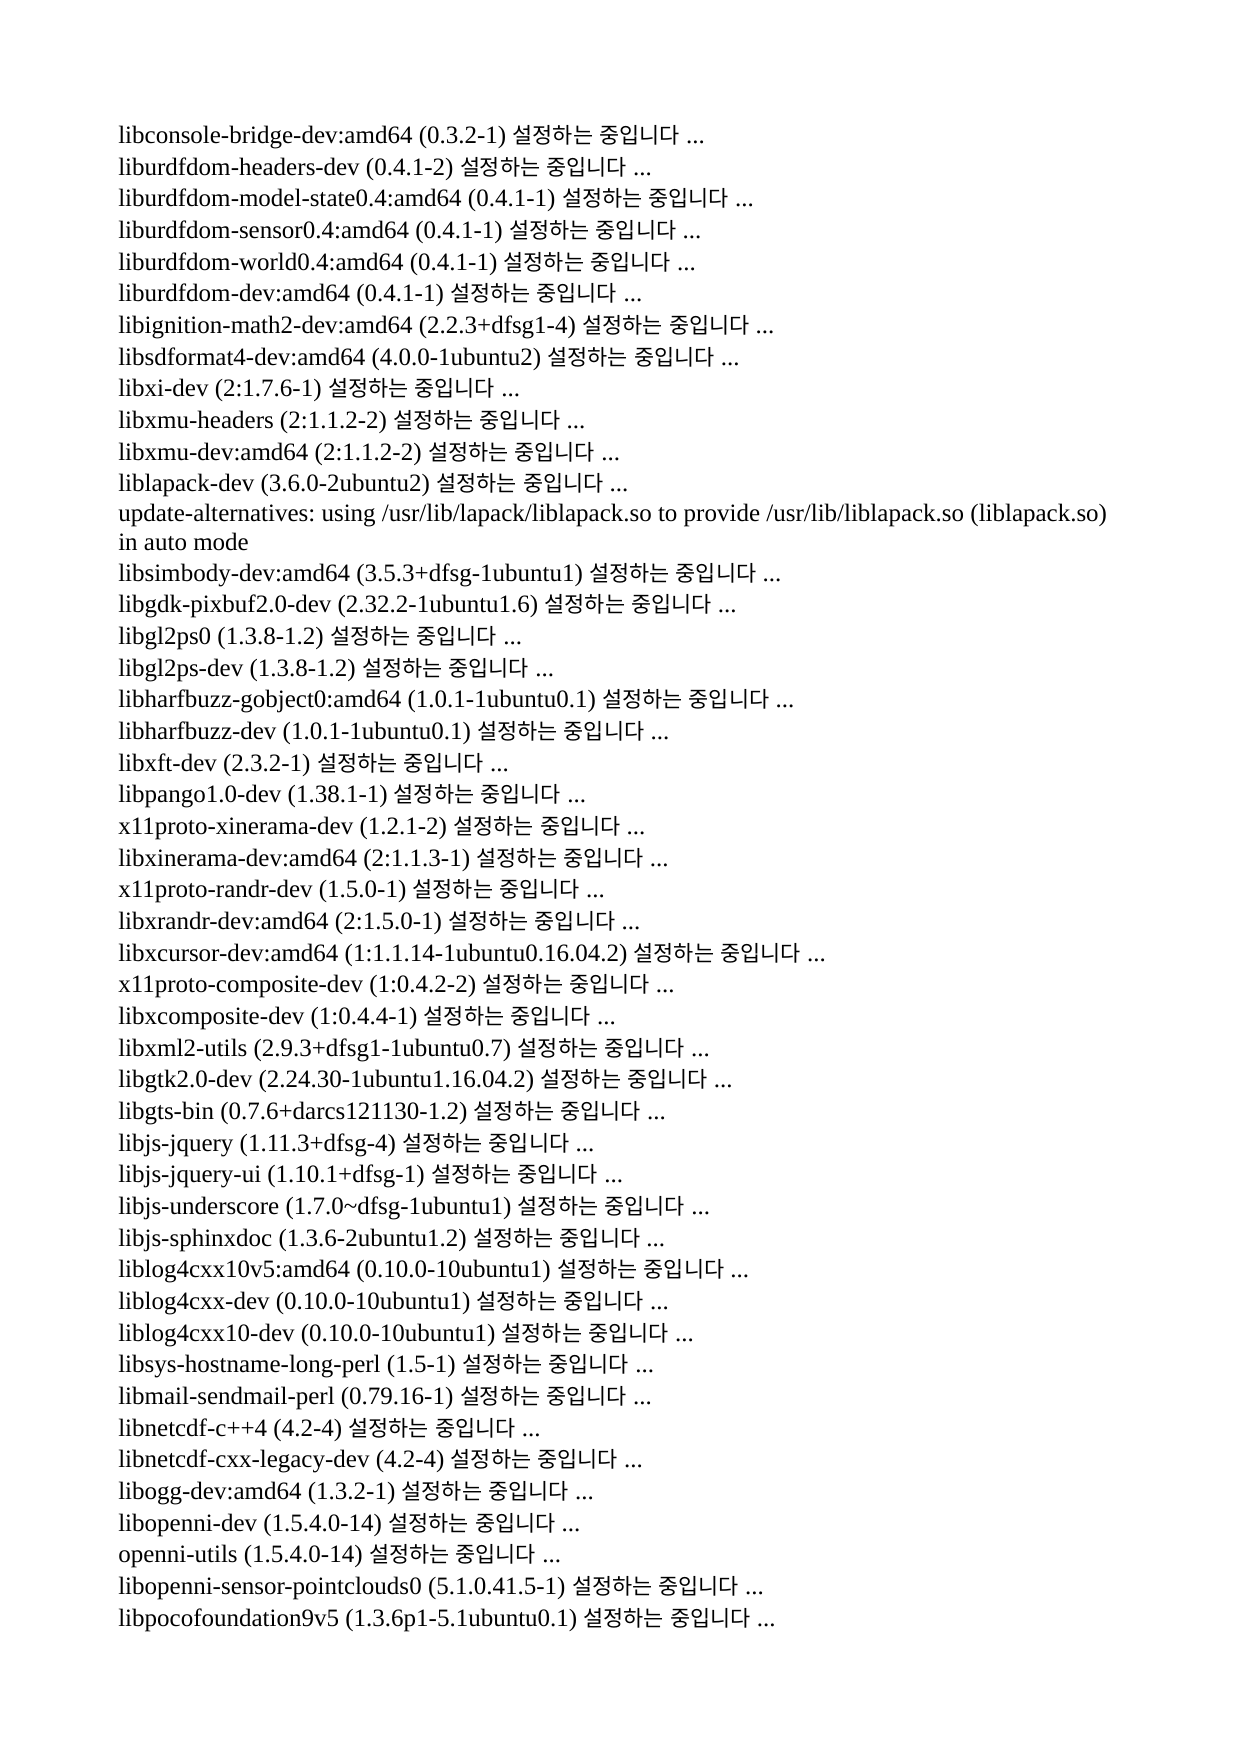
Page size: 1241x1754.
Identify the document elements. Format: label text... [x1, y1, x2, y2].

text libjs-jquery (1.11.3+dfsg-4) 설정하는 중입니다 ... [118, 1126, 1122, 1157]
text liblapack-dev (3.6.0-2ubuntu2) 설정하는 중입니다 ... [118, 466, 1122, 498]
text libpango1.0-dev (1.38.1-1) 설정하는 중입니다 ... [118, 777, 1122, 809]
text liburdfdom-sensor0.4:amd64 (0.4.1-1) 설정하는 중입니다 ... [118, 213, 1122, 245]
text liblog4cxx10-dev (0.10.0-10ubuntu1) 설정하는 중입니다 ... [118, 1316, 1122, 1347]
text libogg-dev:amd64 (1.3.2-1) 설정하는 중입니다 ... [118, 1474, 1122, 1506]
text libmail-sendmail-perl (0.79.16-1) 설정하는 중입니다 ... [118, 1379, 1122, 1411]
text libnetcdf-cxx-legacy-dev (4.2-4) 설정하는 중입니다 ... [118, 1442, 1122, 1474]
text libsdformat4-dev:amd64 (4.0.0-1ubuntu2) 설정하는 중입니다 ... [118, 340, 1122, 371]
text libgtk2.0-dev (2.24.30-1ubuntu1.16.04.2) 설정하는 중입니다 ... [118, 1062, 1122, 1094]
text libharfbuzz-dev (1.0.1-1ubuntu0.1) 설정하는 중입니다 ... [118, 714, 1122, 746]
text libjs-sphinxdoc (1.3.6-2ubuntu1.2) 설정하는 중입니다 ... [118, 1221, 1122, 1252]
text libignition-math2-dev:amd64 (2.2.3+dfsg1-4) 설정하는 중입니다 ... [118, 308, 1122, 340]
text libxmu-headers (2:1.1.2-2) 설정하는 중입니다 ... [118, 403, 1122, 435]
text libjs-underscore (1.7.0~dfsg-1ubuntu1) 설정하는 중입니다 ... [118, 1189, 1122, 1221]
text libxmu-dev:amd64 (2:1.1.2-2) 설정하는 중입니다 ... [118, 435, 1122, 466]
text libxinerama-dev:amd64 (2:1.1.3-1) 설정하는 중입니다 ... [118, 841, 1122, 872]
text libxft-dev (2.3.2-1) 설정하는 중입니다 ... [118, 746, 1122, 777]
text libgdk-pixbuf2.0-dev (2.32.2-1ubuntu1.6) 설정하는 중입니다 ... [118, 587, 1122, 619]
text libxml2-utils (2.9.3+dfsg1-1ubuntu0.7) 설정하는 중입니다 ... [118, 1031, 1122, 1062]
text libopenni-sensor-pointclouds0 (5.1.0.41.5-1) 설정하는 중입니다 ... [118, 1569, 1122, 1601]
text liblog4cxx-dev (0.10.0-10ubuntu1) 설정하는 중입니다 ... [118, 1284, 1122, 1316]
text libsys-hostname-long-perl (1.5-1) 설정하는 중입니다 ... [118, 1347, 1122, 1379]
text x11proto-composite-dev (1:0.4.2-2) 설정하는 중입니다 ... [118, 967, 1122, 999]
text libxcomposite-dev (1:0.4.4-1) 설정하는 중입니다 ... [118, 999, 1122, 1031]
text libxi-dev (2:1.7.6-1) 설정하는 중입니다 ... [118, 371, 1122, 403]
text liburdfdom-dev:amd64 (0.4.1-1) 설정하는 중입니다 ... [118, 276, 1122, 308]
text libjs-jquery-ui (1.10.1+dfsg-1) 설정하는 중입니다 ... [118, 1157, 1122, 1189]
text update-alternatives: using /usr/lib/lapack/liblapack.so to provide /usr/lib/liblapack.so (liblapack.so) in auto mode [118, 498, 1122, 556]
text libharfbuzz-gobject0:amd64 (1.0.1-1ubuntu0.1) 설정하는 중입니다 ... [118, 682, 1122, 714]
text libpocofoundation9v5 (1.3.6p1-5.1ubuntu0.1) 설정하는 중입니다 ... [118, 1601, 1122, 1632]
text libxrandr-dev:amd64 (2:1.5.0-1) 설정하는 중입니다 ... [118, 904, 1122, 936]
text libconsole-bridge-dev:amd64 (0.3.2-1) 설정하는 중입니다 ... [118, 118, 1122, 150]
text x11proto-randr-dev (1.5.0-1) 설정하는 중입니다 ... [118, 872, 1122, 904]
text libsimbody-dev:amd64 (3.5.3+dfsg-1ubuntu1) 설정하는 중입니다 ... [118, 556, 1122, 587]
text libgl2ps0 (1.3.8-1.2) 설정하는 중입니다 ... [118, 619, 1122, 651]
text liblog4cxx10v5:amd64 (0.10.0-10ubuntu1) 설정하는 중입니다 ... [118, 1252, 1122, 1284]
text liburdfdom-model-state0.4:amd64 (0.4.1-1) 설정하는 중입니다 ... [118, 181, 1122, 213]
text openni-utils (1.5.4.0-14) 설정하는 중입니다 ... [118, 1537, 1122, 1569]
text x11proto-xinerama-dev (1.2.1-2) 설정하는 중입니다 ... [118, 809, 1122, 841]
text liburdfdom-headers-dev (0.4.1-2) 설정하는 중입니다 ... [118, 150, 1122, 181]
text libnetcdf-c++4 (4.2-4) 설정하는 중입니다 ... [118, 1411, 1122, 1442]
text libxcursor-dev:amd64 (1:1.1.14-1ubuntu0.16.04.2) 설정하는 중입니다 ... [118, 936, 1122, 967]
text liburdfdom-world0.4:amd64 (0.4.1-1) 설정하는 중입니다 ... [118, 245, 1122, 276]
text libopenni-dev (1.5.4.0-14) 설정하는 중입니다 ... [118, 1506, 1122, 1537]
text libgts-bin (0.7.6+darcs121130-1.2) 설정하는 중입니다 ... [118, 1094, 1122, 1126]
text libgl2ps-dev (1.3.8-1.2) 설정하는 중입니다 ... [118, 651, 1122, 682]
